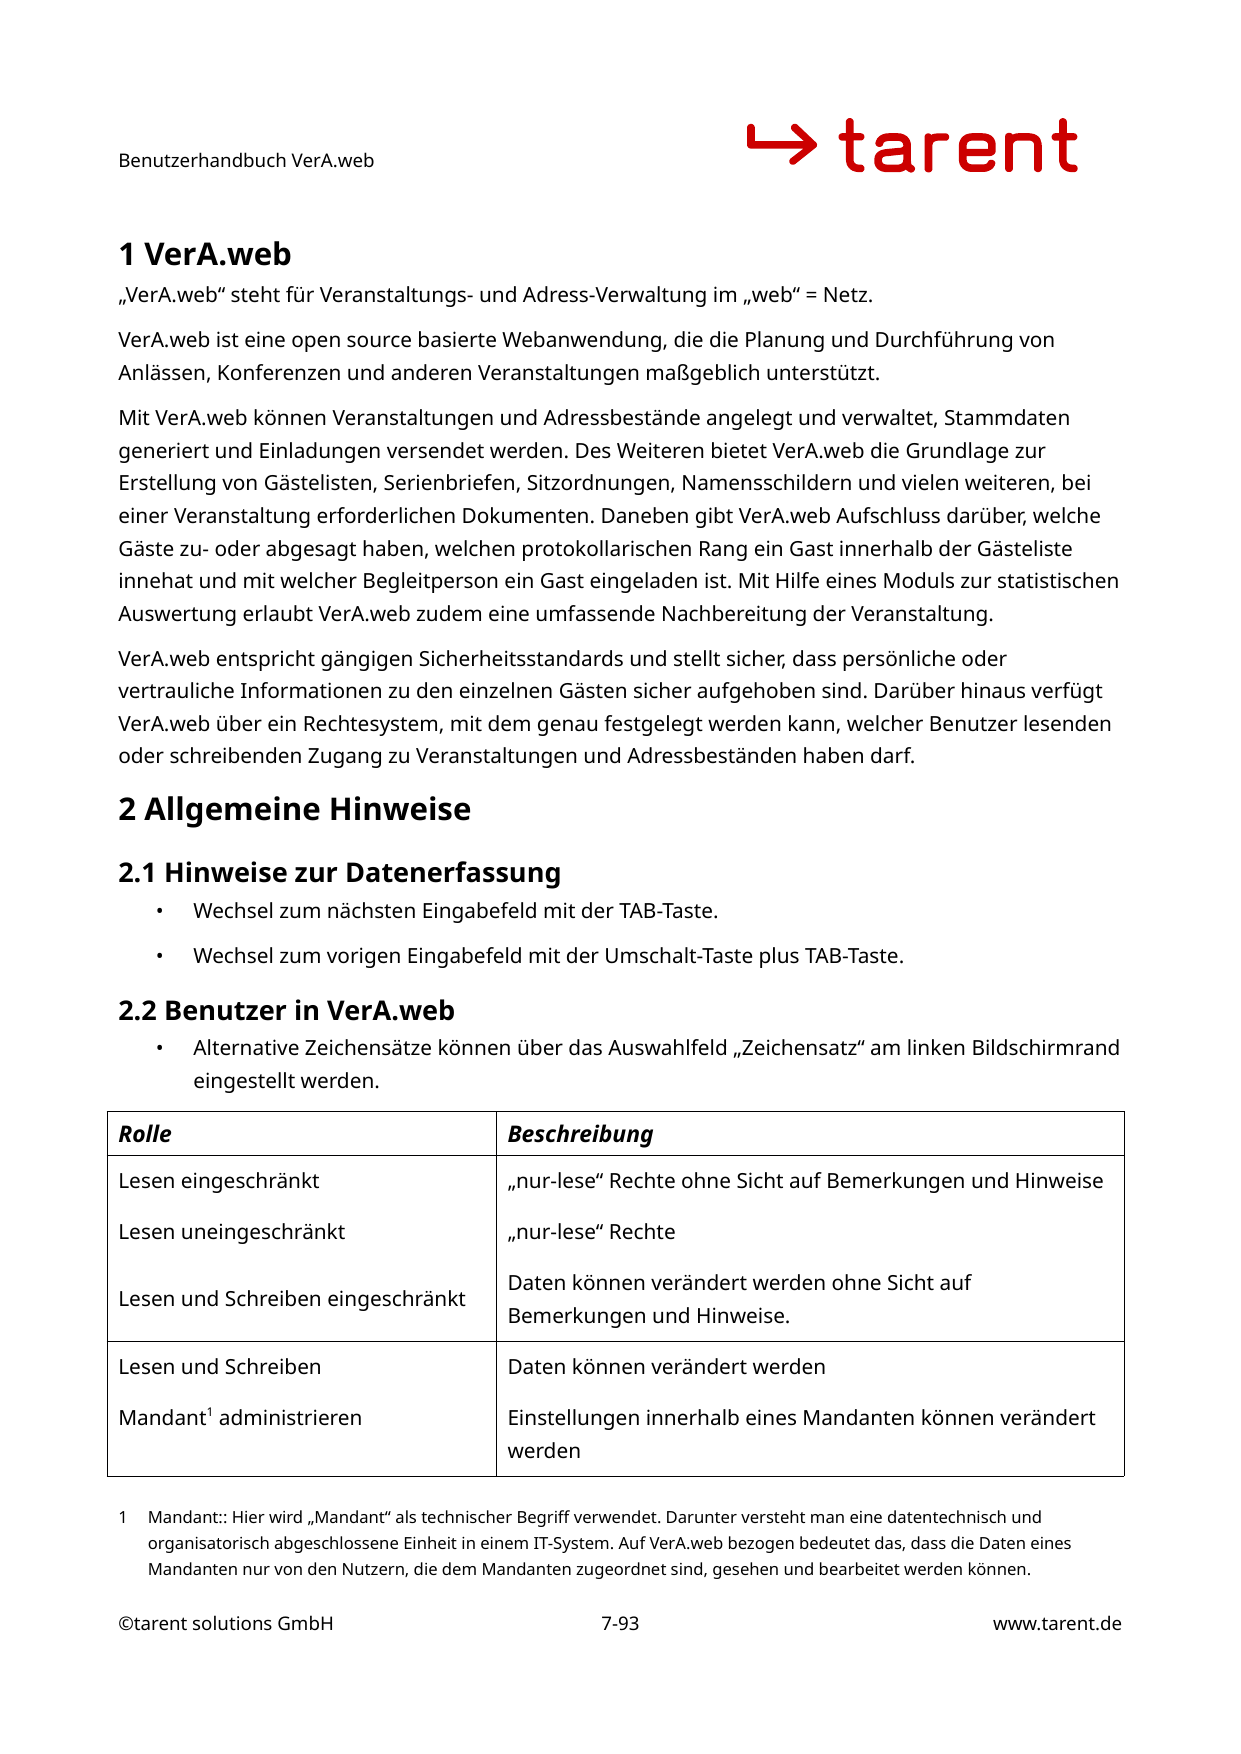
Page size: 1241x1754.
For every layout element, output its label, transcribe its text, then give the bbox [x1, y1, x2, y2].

table_cell „nur-lese“ Rechte [497, 1206, 1124, 1257]
list Alternative Zeichensätze können über das Auswahlfeld „Zeichensatz“ am linken Bildschirmrand eingestellt werden. [156, 1033, 1122, 1094]
subtitle VerA.web [118, 232, 1122, 274]
table_cell Lesen uneingeschränkt [108, 1206, 496, 1257]
table_cell Daten können verändert werden [497, 1342, 1124, 1392]
table_header Rolle [108, 1112, 496, 1155]
table_cell Lesen und Schreiben eingeschränkt [108, 1257, 496, 1341]
subtitle Hinweise zur Datenerfassung [118, 853, 1122, 890]
text Mit VerA.web können Veranstaltungen und Adressbestände angelegt und verwaltet, Stammdaten generiert und Einladungen versendet werden. Des Weiteren bietet VerA.web die Grundlage zur Erstellung von Gästelisten, Serienbriefen, Sitzordnungen, Namensschildern und vielen weiteren, bei einer Veranstaltung erforderlichen Dokumenten. Daneben gibt VerA.web Aufschluss darüber, welche Gäste zu- oder abgesagt haben, welchen protokollarischen Rang ein Gast innerhalb der Gästeliste innehat und mit welcher Begleitperson ein Gast eingeladen ist. Mit Hilfe eines Moduls zur statistischen Auswertung erlaubt VerA.web zudem eine umfassende Nachbereitung der Veranstaltung. [118, 403, 1122, 627]
text VerA.web entspricht gängigen Sicherheitsstandards und stellt sicher, dass persönliche oder vertrauliche Informationen zu den einzelnen Gästen sicher aufgehoben sind. Darüber hinaus verfügt VerA.web über ein Rechtesystem, mit dem genau festgelegt werden kann, welcher Benutzer lesenden oder schreibenden Zugang zu Veranstaltungen und Adressbeständen haben darf. [118, 644, 1122, 770]
list Wechsel zum nächsten Eingabefeld mit der TAB-Taste. [156, 896, 1122, 924]
table_header Beschreibung [497, 1112, 1124, 1155]
table_cell Mandant administrieren [108, 1392, 496, 1476]
table_cell Lesen und Schreiben [108, 1342, 496, 1392]
table_cell Daten können verändert werden ohne Sicht auf Bemerkungen und Hinweise. [497, 1257, 1124, 1341]
text „VerA.web“ steht für Veranstaltungs- und Adress-Verwaltung im „web“ = Netz. [118, 281, 1122, 309]
list Wechsel zum vorigen Eingabefeld mit der Umschalt-Taste plus TAB-Taste. [156, 941, 1122, 969]
subtitle Benutzer in VerA.web [118, 991, 1122, 1028]
table_cell Einstellungen innerhalb eines Mandanten können verändert werden [497, 1392, 1124, 1476]
table_cell Lesen eingeschränkt [108, 1156, 496, 1206]
table_cell „nur-lese“ Rechte ohne Sicht auf Bemerkungen und Hinweise [497, 1156, 1124, 1206]
text VerA.web ist eine open source basierte Webanwendung, die die Planung und Durchführung von Anlässen, Konferenzen und anderen Veranstaltungen maßgeblich unterstützt. [118, 326, 1122, 387]
subtitle Allgemeine Hinweise [118, 787, 1122, 829]
